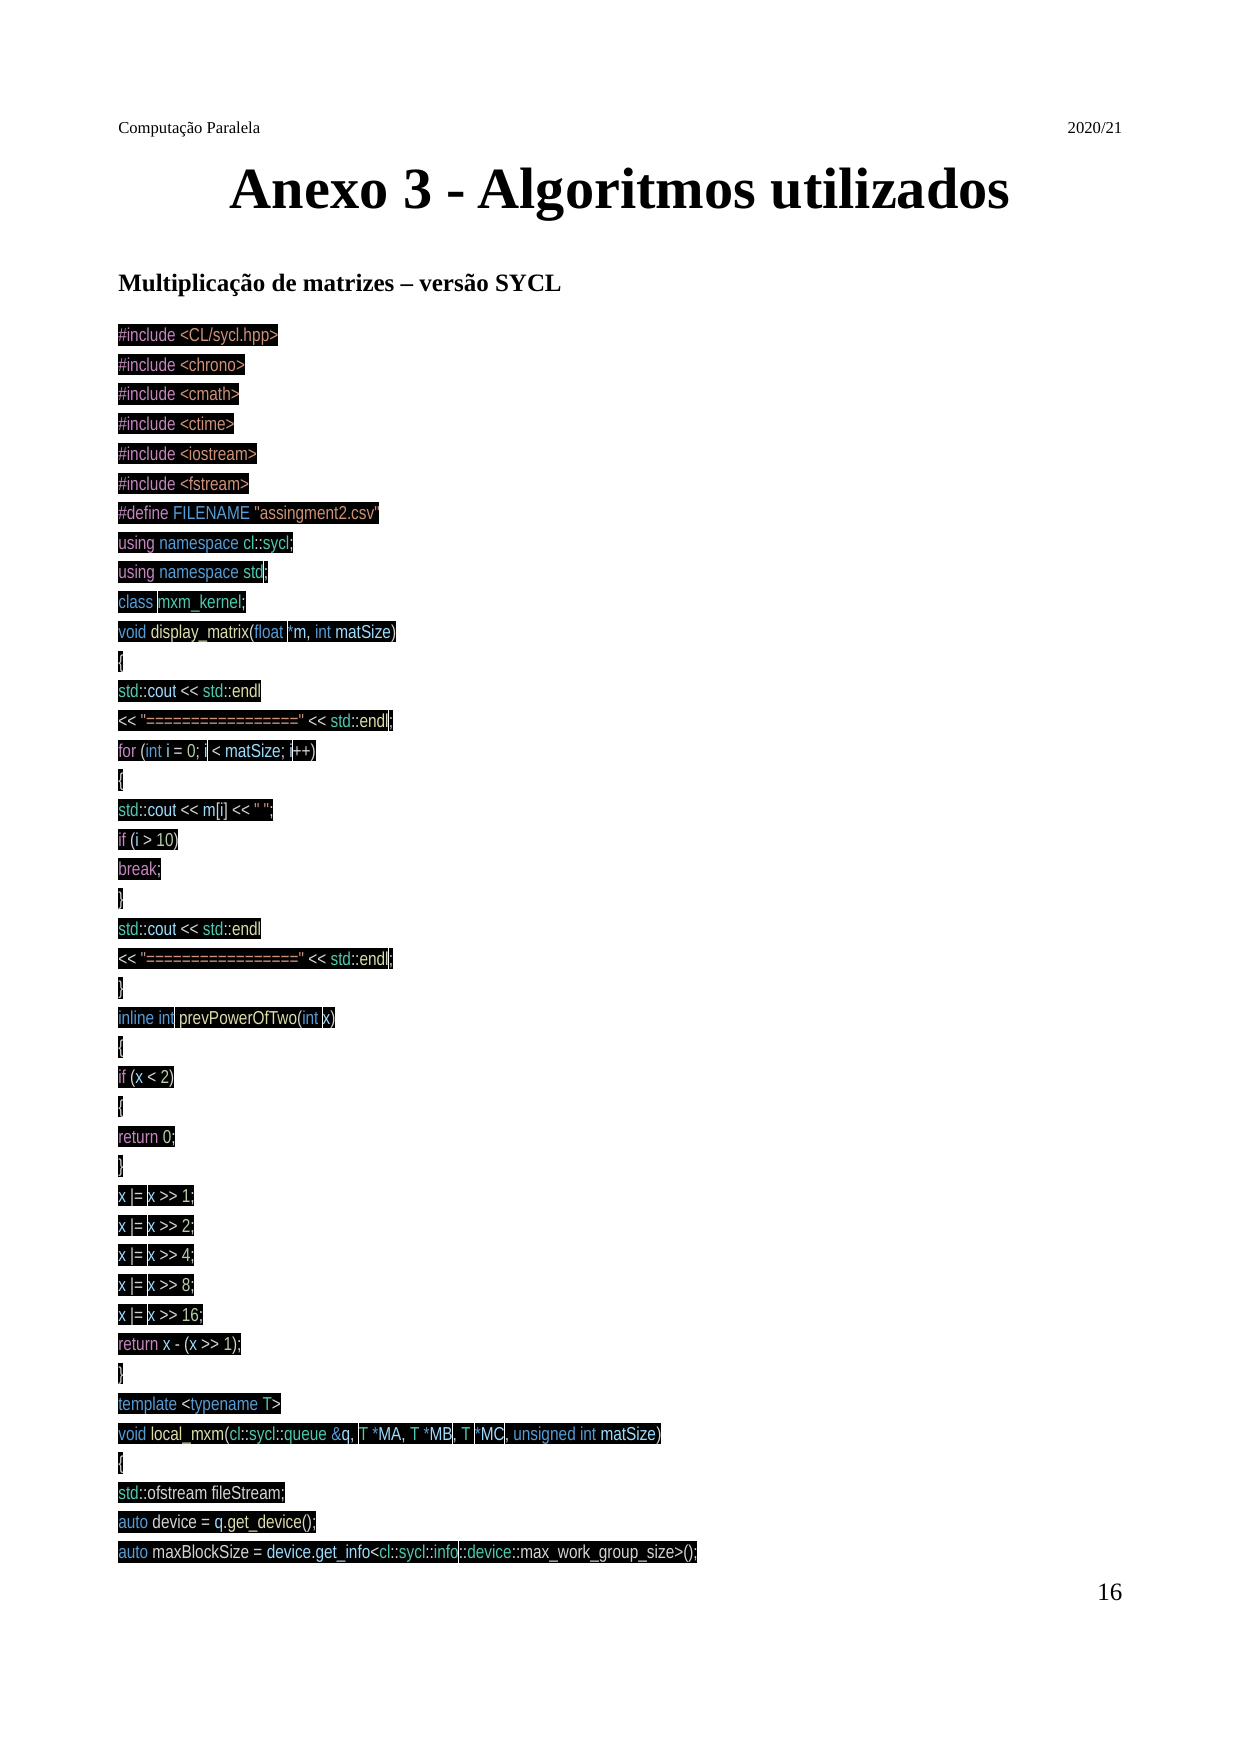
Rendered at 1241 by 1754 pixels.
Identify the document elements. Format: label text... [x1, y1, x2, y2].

text #include <iostream> [118, 434, 1122, 464]
text using namespace std; [118, 553, 1122, 583]
text { [118, 1088, 1122, 1117]
text return 0; [118, 1117, 1122, 1147]
text x |= x >> 4; [118, 1236, 1122, 1266]
text for (int i = 0; i < matSize; i++) [118, 731, 1122, 761]
text auto device = q.get_device(); [118, 1503, 1122, 1533]
text template <typename T> [118, 1384, 1122, 1414]
text Multiplicação de matrizes – versão SYCL [118, 268, 1122, 297]
text void display_matrix(float *m, int matSize) [118, 613, 1122, 642]
text using namespace cl::sycl; [118, 524, 1122, 553]
text } [118, 880, 1122, 909]
text std::ofstream fileStream; [118, 1474, 1122, 1503]
text x |= x >> 2; [118, 1206, 1122, 1236]
text return x - (x >> 1); [118, 1325, 1122, 1355]
text std::cout << m[i] << " "; [118, 791, 1122, 821]
subtitle Anexo 3 - Algoritmos utilizados [118, 153, 1122, 221]
text void local_mxm(cl::sycl::queue &q, T *MA, T *MB, T *MC, unsigned int matSize) [118, 1414, 1122, 1444]
text class mxm_kernel; [118, 583, 1122, 613]
text #include <chrono> [118, 346, 1122, 375]
text x |= x >> 1; [118, 1177, 1122, 1206]
text break; [118, 850, 1122, 880]
text if (i > 10) [118, 821, 1122, 850]
text << "=================" << std::endl; [118, 939, 1122, 969]
text inline int prevPowerOfTwo(int x) [118, 999, 1122, 1028]
text #include <ctime> [118, 405, 1122, 434]
text if (x < 2) [118, 1058, 1122, 1088]
text auto maxBlockSize = device.get_info<cl::sycl::info::device::max_work_group_size>(); [118, 1533, 1122, 1563]
text { [118, 642, 1122, 672]
text #include <fstream> [118, 464, 1122, 494]
text x |= x >> 16; [118, 1296, 1122, 1325]
text { [118, 761, 1122, 791]
text std::cout << std::endl [118, 672, 1122, 702]
text #include <cmath> [118, 375, 1122, 405]
text << "=================" << std::endl; [118, 702, 1122, 731]
text std::cout << std::endl [118, 909, 1122, 939]
text #define FILENAME "assingment2.csv" [118, 494, 1122, 524]
text #include <CL/sycl.hpp> [118, 316, 1122, 346]
text { [118, 1028, 1122, 1058]
text } [118, 969, 1122, 999]
text { [118, 1444, 1122, 1474]
text } [118, 1355, 1122, 1384]
text x |= x >> 8; [118, 1266, 1122, 1296]
text } [118, 1147, 1122, 1177]
